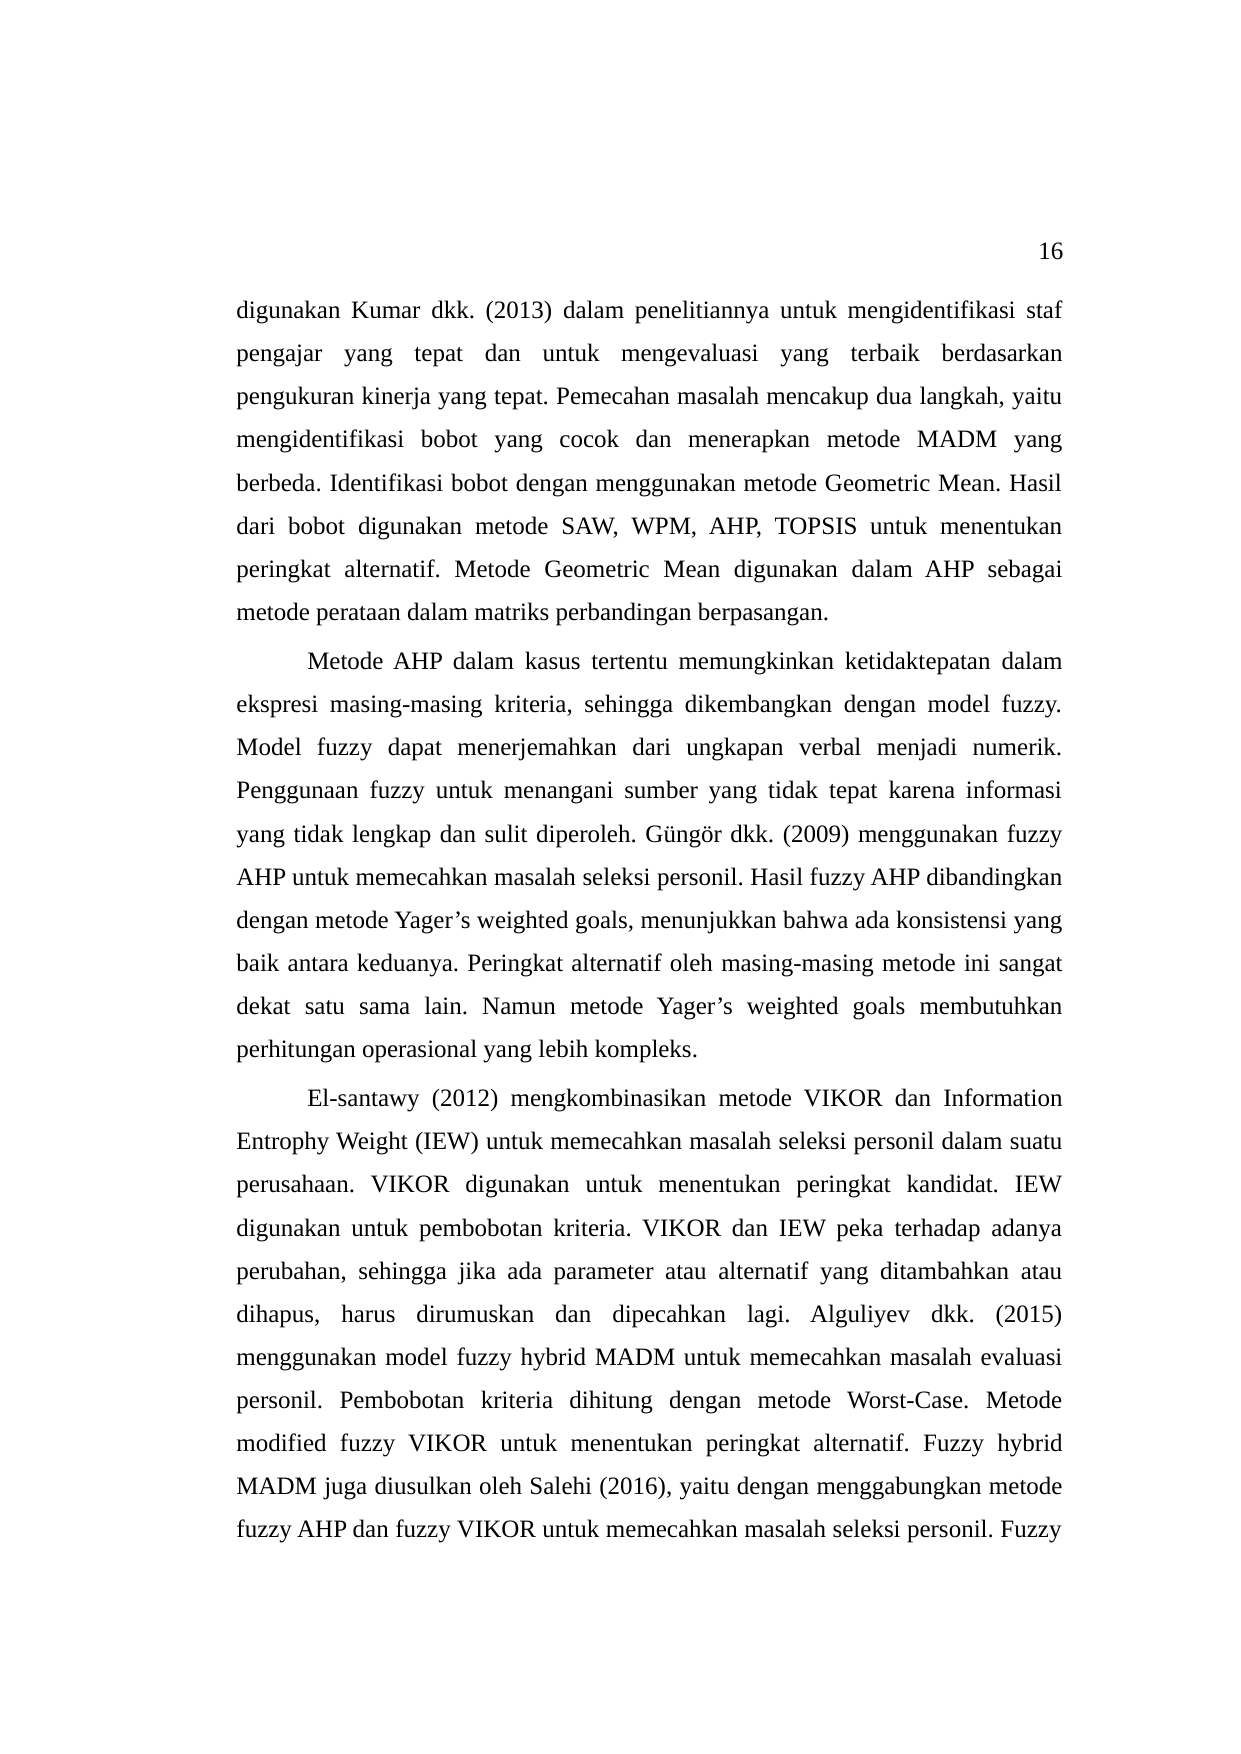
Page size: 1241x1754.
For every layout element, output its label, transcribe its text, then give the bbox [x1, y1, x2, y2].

text digunakan Kumar dkk. (2013) dalam penelitiannya untuk mengidentifikasi staf pengajar yang tepat dan untuk mengevaluasi yang terbaik berdasarkan pengukuran kinerja yang tepat. Pemecahan masalah mencakup dua langkah, yaitu mengidentifikasi bobot yang cocok dan menerapkan metode MADM yang berbeda. Identifikasi bobot dengan menggunakan metode Geometric Mean. Hasil dari bobot digunakan metode SAW, WPM, AHP, TOPSIS untuk menentukan peringkat alternatif. Metode Geometric Mean digunakan dalam AHP sebagai metode perataan dalam matriks perbandingan berpasangan. [236, 295, 1063, 626]
text Metode AHP dalam kasus tertentu memungkinkan ketidaktepatan dalam ekspresi masing-masing kriteria, sehingga dikembangkan dengan model fuzzy. Model fuzzy dapat menerjemahkan dari ungkapan verbal menjadi numerik. Penggunaan fuzzy untuk menangani sumber yang tidak tepat karena informasi yang tidak lengkap dan sulit diperoleh. Güngör dkk. (2009) menggunakan fuzzy AHP untuk memecahkan masalah seleksi personil. Hasil fuzzy AHP dibandingkan dengan metode Yager’s weighted goals, menunjukkan bahwa ada konsistensi yang baik antara keduanya. Peringkat alternatif oleh masing-masing metode ini sangat dekat satu sama lain. Namun metode Yager’s weighted goals membutuhkan perhitungan operasional yang lebih kompleks. [236, 646, 1063, 1063]
text El-santawy (2012) mengkombinasikan metode VIKOR dan Information Entrophy Weight (IEW) untuk memecahkan masalah seleksi personil dalam suatu perusahaan. VIKOR digunakan untuk menentukan peringkat kandidat. IEW digunakan untuk pembobotan kriteria. VIKOR dan IEW peka terhadap adanya perubahan, sehingga jika ada parameter atau alternatif yang ditambahkan atau dihapus, harus dirumuskan dan dipecahkan lagi. Alguliyev dkk. (2015) menggunakan model fuzzy hybrid MADM untuk memecahkan masalah evaluasi personil. Pembobotan kriteria dihitung dengan metode Worst-Case. Metode modified fuzzy VIKOR untuk menentukan peringkat alternatif. Fuzzy hybrid MADM juga diusulkan oleh Salehi (2016), yaitu dengan menggabungkan metode fuzzy AHP dan fuzzy VIKOR untuk memecahkan masalah seleksi personil. Fuzzy [236, 1083, 1063, 1543]
